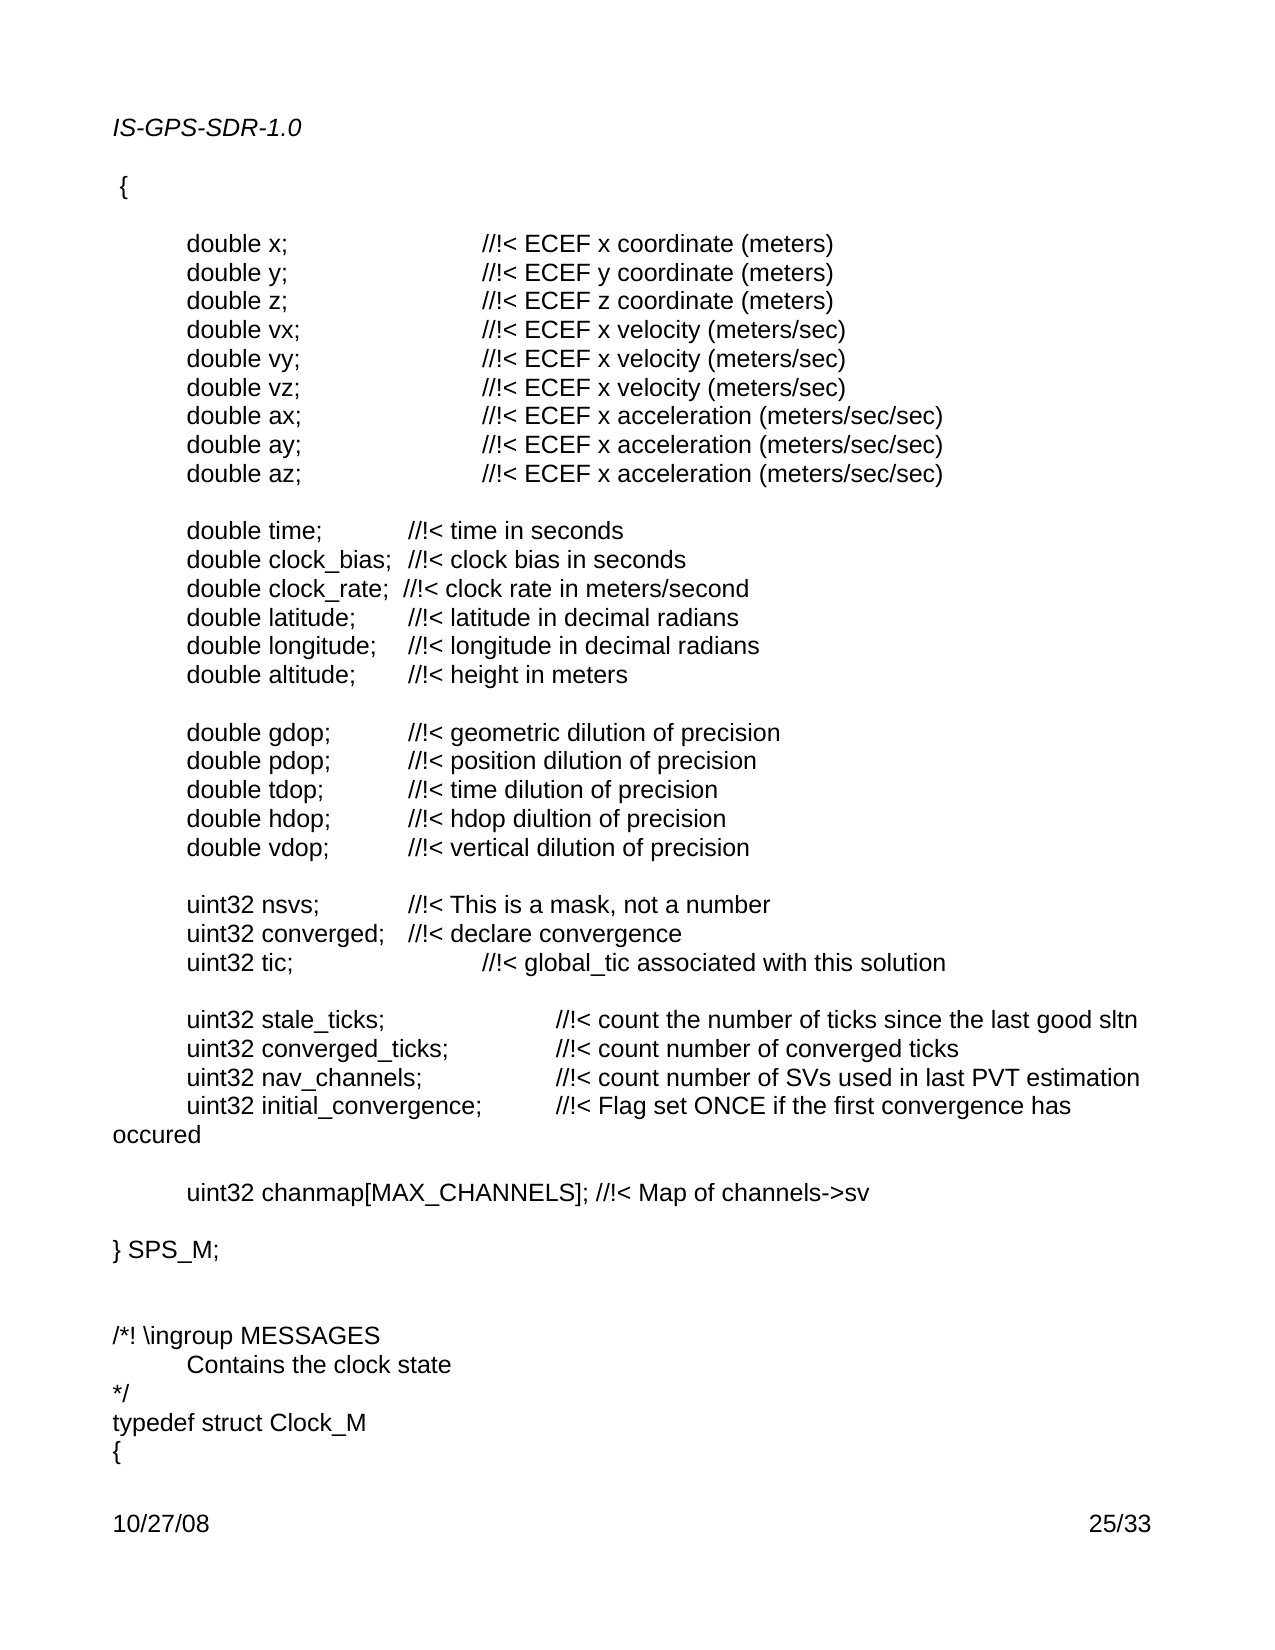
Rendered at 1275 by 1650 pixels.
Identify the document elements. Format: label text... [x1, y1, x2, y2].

text double time; //!< time in seconds [112, 516, 1162, 545]
text double y; //!< ECEF y coordinate (meters) [112, 257, 1162, 286]
text double latitude; //!< latitude in decimal radians [112, 602, 1162, 631]
text { [112, 171, 1162, 200]
text } SPS_M; [112, 1235, 1162, 1264]
text uint32 initial_convergence; //!< Flag set ONCE if the first convergence has occured [112, 1091, 1162, 1149]
text uint32 converged; //!< declare convergence [112, 919, 1162, 947]
text /*! \ingroup MESSAGES [112, 1321, 1162, 1350]
text double vx; //!< ECEF x velocity (meters/sec) [112, 315, 1162, 344]
text */ [112, 1379, 1162, 1407]
text uint32 chanmap[MAX_CHANNELS]; //!< Map of channels->sv [112, 1177, 1162, 1206]
text double clock_rate; //!< clock rate in meters/second [112, 574, 1162, 602]
text double longitude; //!< longitude in decimal radians [112, 631, 1162, 660]
text double x; //!< ECEF x coordinate (meters) [112, 229, 1162, 257]
text double altitude; //!< height in meters [112, 660, 1162, 689]
text double hdop; //!< hdop diultion of precision [112, 804, 1162, 832]
text typedef struct Clock_M [112, 1407, 1162, 1436]
text double tdop; //!< time dilution of precision [112, 775, 1162, 804]
text double ay; //!< ECEF x acceleration (meters/sec/sec) [112, 430, 1162, 459]
text double az; //!< ECEF x acceleration (meters/sec/sec) [112, 459, 1162, 487]
text uint32 stale_ticks; //!< count the number of ticks since the last good sltn [112, 1005, 1162, 1034]
text uint32 nsvs; //!< This is a mask, not a number [112, 890, 1162, 919]
text double gdop; //!< geometric dilution of precision [112, 717, 1162, 746]
text double vy; //!< ECEF x velocity (meters/sec) [112, 344, 1162, 372]
text double ax; //!< ECEF x acceleration (meters/sec/sec) [112, 401, 1162, 430]
text uint32 converged_ticks; //!< count number of converged ticks [112, 1034, 1162, 1062]
text Contains the clock state [112, 1350, 1162, 1379]
text double vdop; //!< vertical dilution of precision [112, 832, 1162, 861]
text uint32 tic; //!< global_tic associated with this solution [112, 947, 1162, 976]
text double pdop; //!< position dilution of precision [112, 746, 1162, 775]
text double vz; //!< ECEF x velocity (meters/sec) [112, 372, 1162, 401]
text double clock_bias; //!< clock bias in seconds [112, 545, 1162, 574]
text uint32 nav_channels; //!< count number of SVs used in last PVT estimation [112, 1062, 1162, 1091]
text { [112, 1436, 1162, 1465]
text double z; //!< ECEF z coordinate (meters) [112, 286, 1162, 315]
